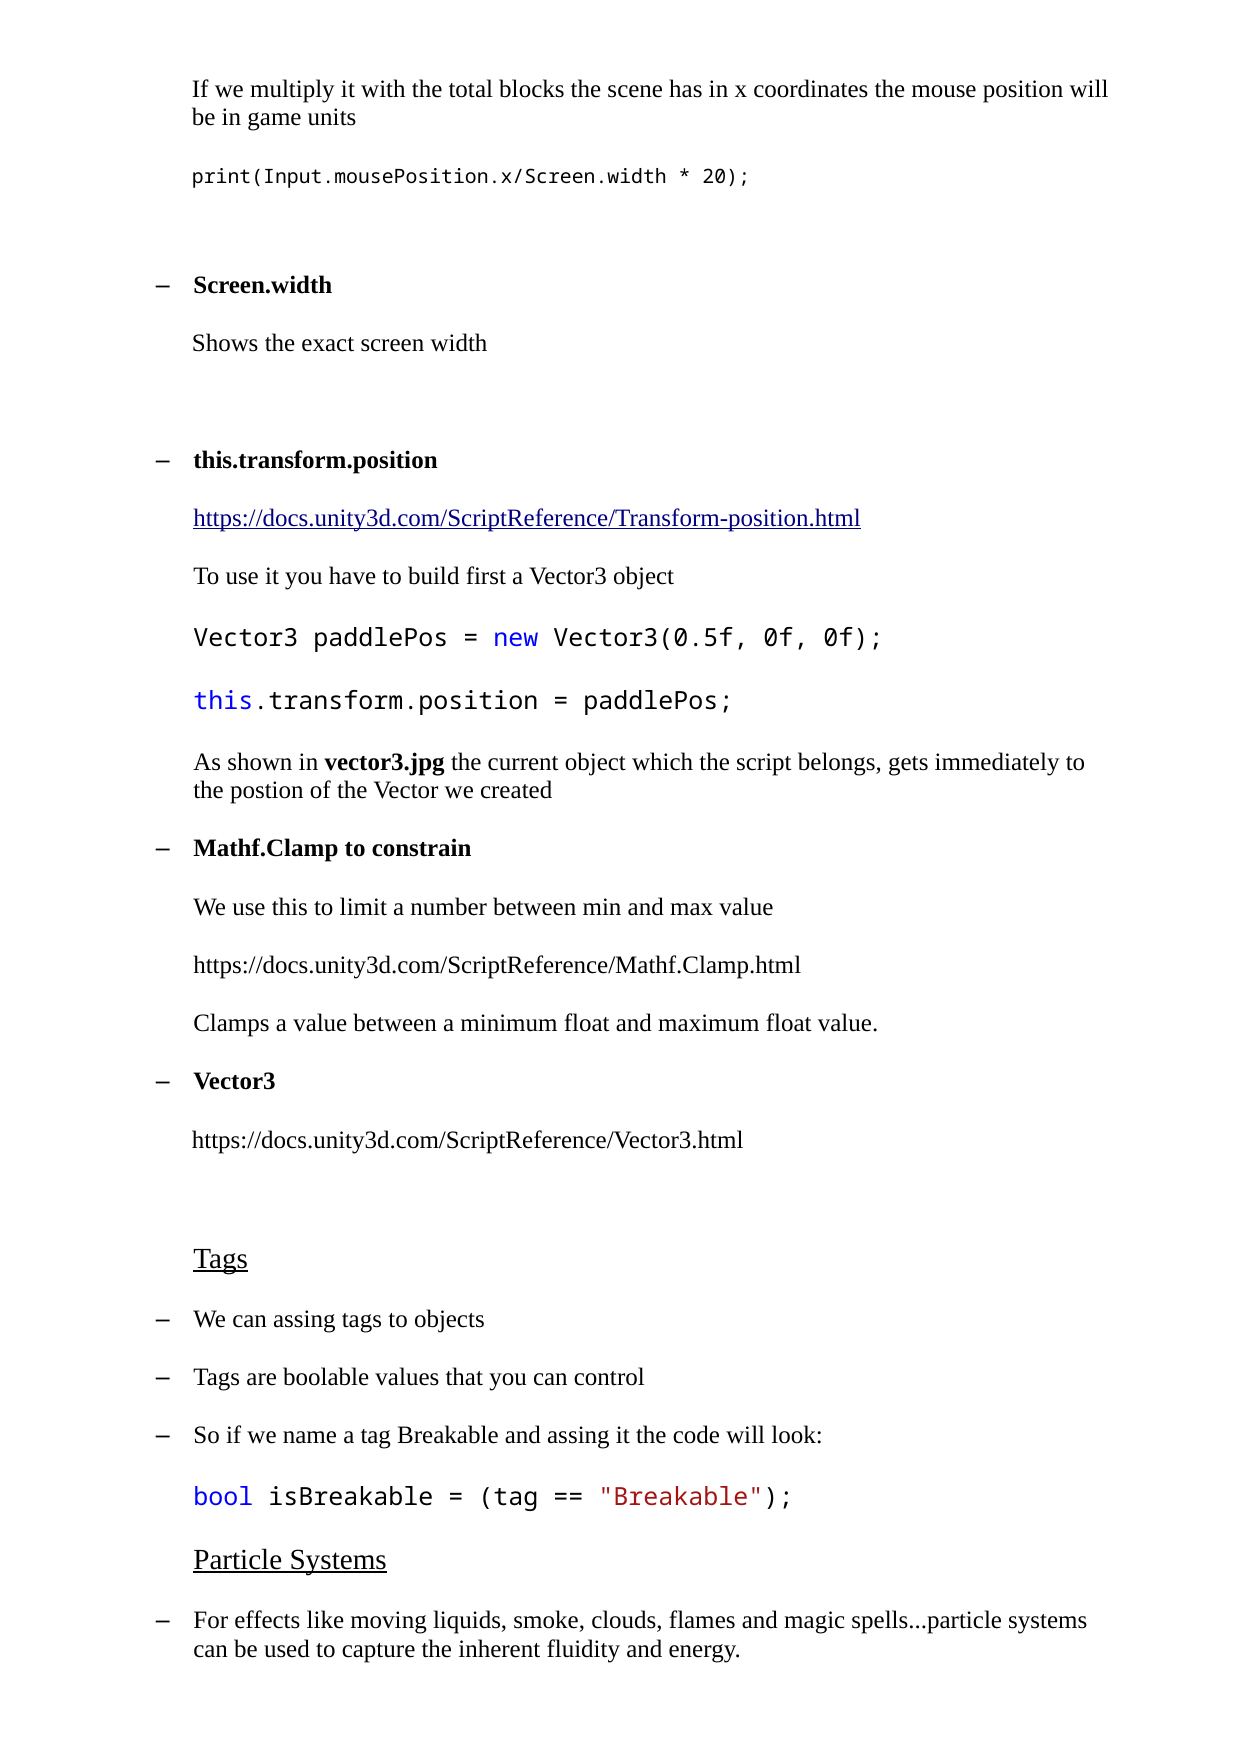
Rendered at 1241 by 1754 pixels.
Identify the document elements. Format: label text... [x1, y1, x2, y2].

subtitle Vector3 [156, 1066, 1122, 1095]
text print(Input.mousePosition.x/Screen.width * 20); [118, 160, 1122, 189]
text If we multiply it with the total blocks the scene has in x coordinates the mouse position will be in game units [118, 74, 1122, 131]
list We use this to limit a number between min and max value [156, 892, 1122, 921]
list For effects like moving liquids, smoke, clouds, flames and magic spells...particle systems can be used to capture the inherent fluidity and energy. [156, 1605, 1122, 1663]
list Tags are boolable values that you can control [156, 1362, 1122, 1391]
list Screen.width [156, 270, 1122, 299]
list Tags [156, 1241, 1122, 1275]
list Particle Systems [156, 1542, 1122, 1576]
list https://docs.unity3d.com/ScriptReference/Transform-position.html [156, 503, 1122, 532]
list bool isBreakable = (tag == "Breakable"); [156, 1479, 1122, 1513]
list We can assing tags to objects [156, 1304, 1122, 1333]
list As shown in vector3.jpg the current object which the script belongs, gets immediately to the postion of the Vector we created [156, 747, 1122, 804]
list So if we name a tag Breakable and assing it the code will look: [156, 1421, 1122, 1449]
list this.transform.position [156, 445, 1122, 473]
list Vector3 paddlePos = new Vector3(0.5f, 0f, 0f); [156, 619, 1122, 653]
list Mathf.Clamp to constrain [156, 833, 1122, 862]
text https://docs.unity3d.com/ScriptReference/Vector3.html [118, 1125, 1122, 1153]
list https://docs.unity3d.com/ScriptReference/Mathf.Clamp.html [156, 950, 1122, 979]
list this.transform.position = paddlePos; [156, 683, 1122, 717]
text Shows the exact screen width [118, 328, 1122, 357]
list To use it you have to build first a Vector3 object [156, 561, 1122, 590]
list Clamps a value between a minimum float and maximum float value. [156, 1008, 1122, 1037]
